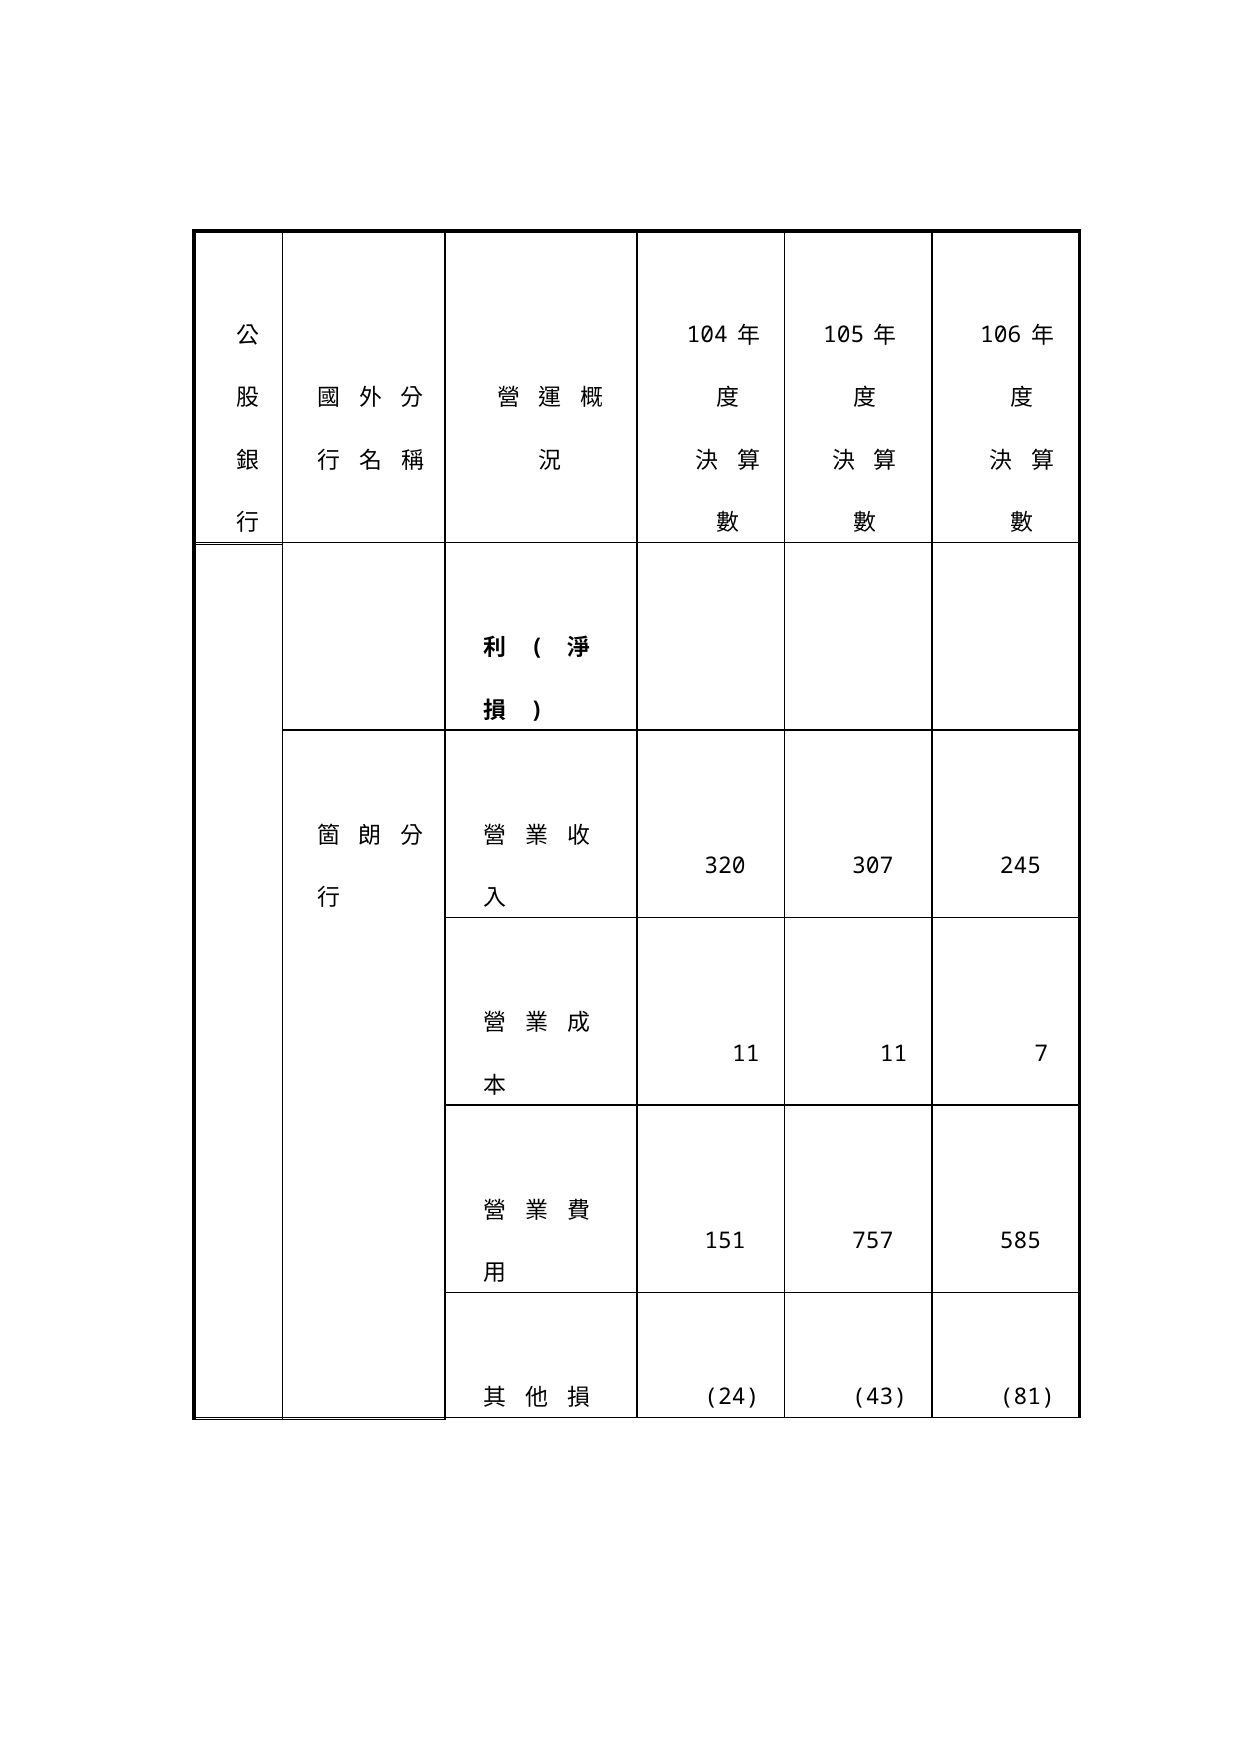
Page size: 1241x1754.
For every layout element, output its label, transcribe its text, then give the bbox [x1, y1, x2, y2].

table_header 公股 銀行 [196, 233, 282, 542]
table_cell 757 [785, 1106, 931, 1292]
table_cell 營業收入 [446, 731, 636, 917]
table_cell [785, 543, 931, 729]
table_cell 利(淨損) [446, 543, 636, 729]
table_cell (81) [933, 1293, 1078, 1417]
table_cell 其他損 [446, 1293, 636, 1417]
table_cell [638, 543, 784, 729]
table_header 104年度 決算數 [638, 233, 784, 542]
table_cell [196, 545, 282, 1417]
table_cell 320 [638, 731, 784, 917]
table_cell (24) [638, 1293, 784, 1417]
table_cell 11 [638, 918, 784, 1104]
table_cell 營業成本 [446, 918, 636, 1104]
table_cell 151 [638, 1106, 784, 1292]
table_cell 307 [785, 731, 931, 917]
table_cell (43) [785, 1293, 931, 1417]
table_header 106年度 決算數 [933, 233, 1078, 542]
table_cell 營業費用 [446, 1106, 636, 1292]
table_cell 245 [933, 731, 1078, 917]
table_cell 11 [785, 918, 931, 1104]
table_cell [933, 543, 1078, 729]
table_header 國外分行名稱 [283, 233, 444, 542]
table_cell 7 [933, 918, 1078, 1104]
table_cell [283, 543, 444, 729]
table_header 營運概況 [446, 233, 636, 542]
table_cell 箇朗分行 [283, 731, 444, 1417]
table_header 105年度 決算數 [785, 233, 931, 542]
table_cell 585 [933, 1106, 1078, 1292]
